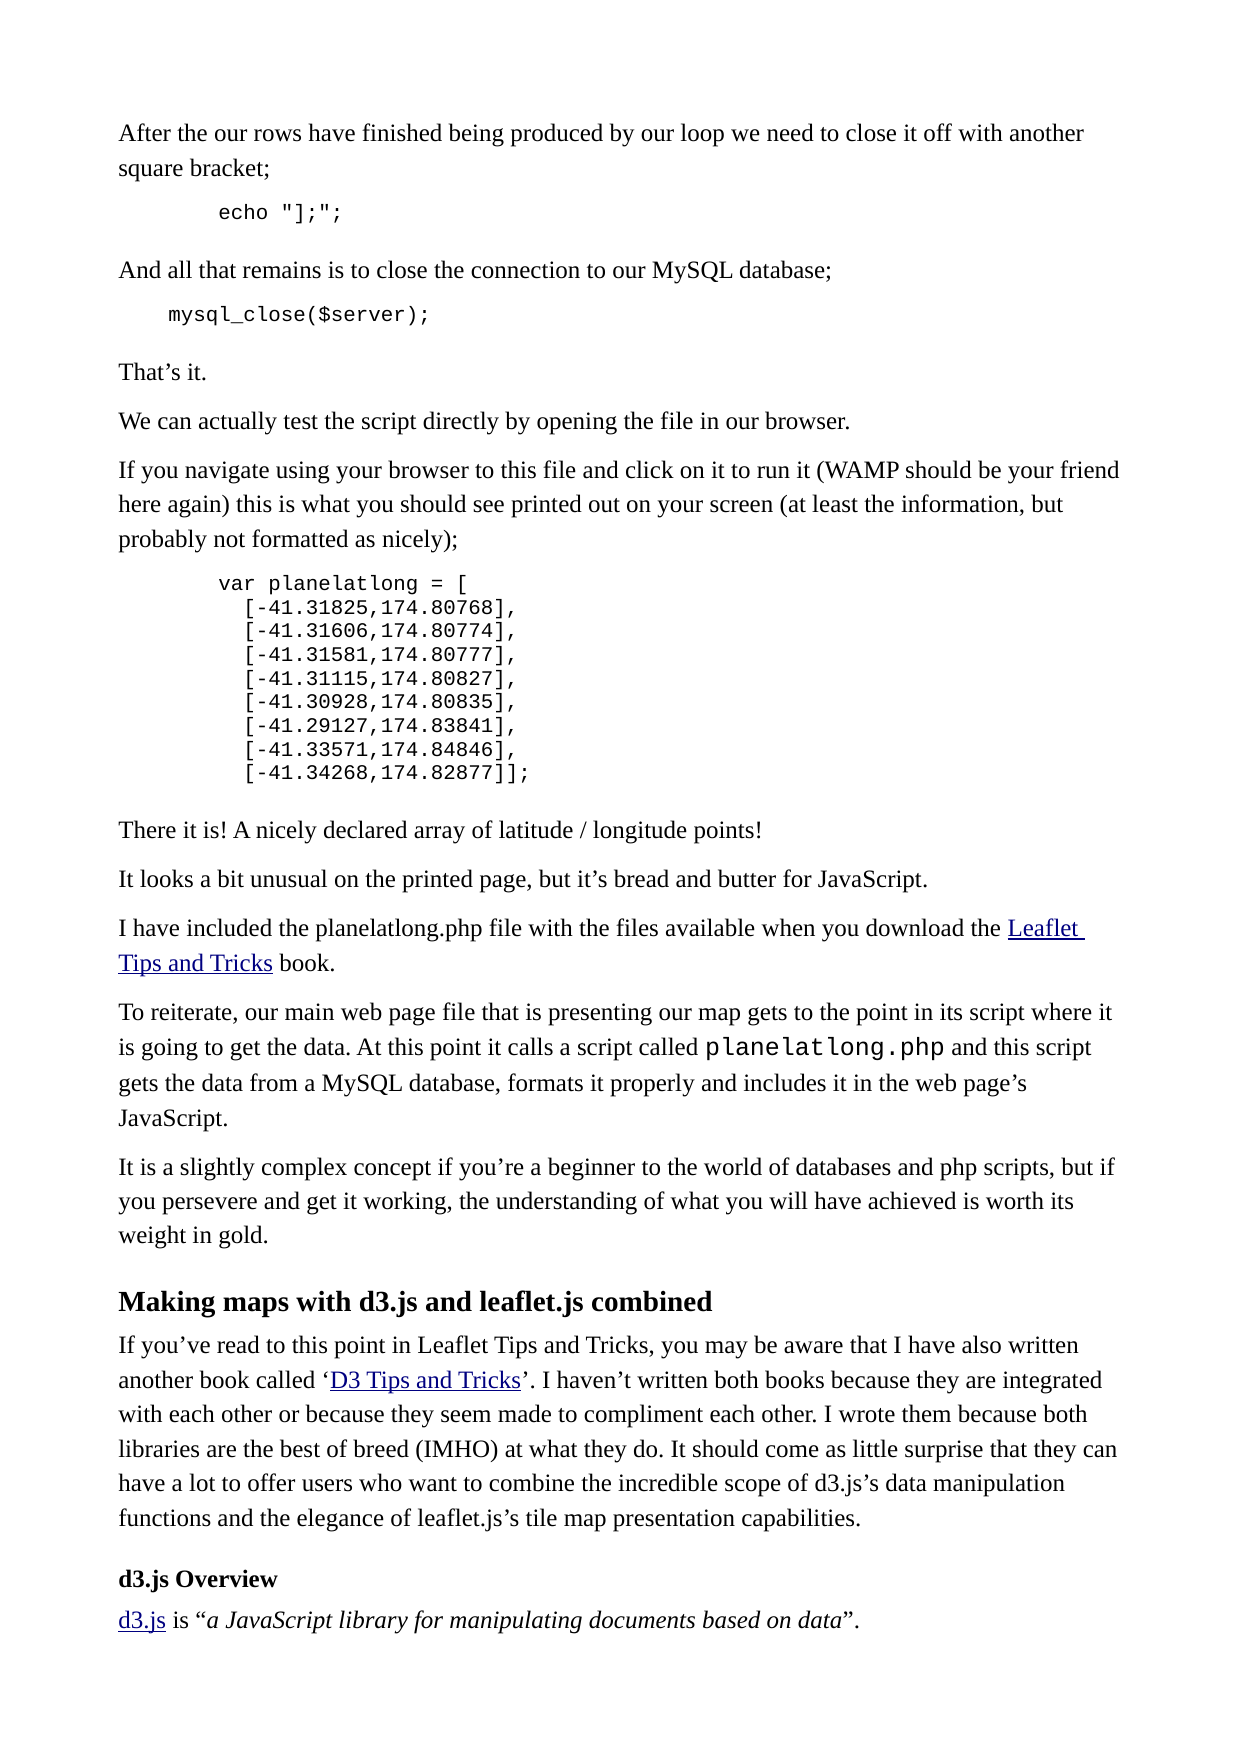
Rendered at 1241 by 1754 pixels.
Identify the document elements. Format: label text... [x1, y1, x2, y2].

text [-41.31606,174.80774], [118, 620, 1122, 644]
text I have included the planelatlong.php file with the files available when you download the Leaflet Tips and Tricks book. [118, 913, 1122, 977]
text And all that remains is to close the connection to our MySQL database; [118, 255, 1122, 283]
text [-41.31115,174.80827], [118, 668, 1122, 691]
text It looks a bit unusual on the printed page, but it’s bread and butter for JavaScript. [118, 864, 1122, 893]
text [-41.31825,174.80768], [118, 597, 1122, 620]
text It is a slightly complex concept if you’re a beginner to the world of databases and php scripts, but if you persevere and get it working, the understanding of what you will have achieved is worth its weight in gold. [118, 1152, 1122, 1249]
text [-41.33571,174.84846], [118, 739, 1122, 762]
text To reiterate, our main web page file that is presenting our map gets to the point in its script where it is going to get the data. At this point it calls a script called planelatlong.php and this script gets the data from a MySQL database, formats it properly and includes it in the web page’s JavaScript. [118, 997, 1122, 1131]
subtitle Making maps with d3.js and leaflet.js combined [118, 1284, 1122, 1318]
text That’s it. [118, 357, 1122, 386]
text [-41.29127,174.83841], [118, 715, 1122, 739]
text [-41.30928,174.80835], [118, 691, 1122, 715]
text [-41.34268,174.82877]]; [118, 762, 1122, 786]
text [-41.31581,174.80777], [118, 644, 1122, 668]
text var planelatlong = [ [118, 573, 1122, 597]
text There it is! A nicely declared array of latitude / longitude points! [118, 815, 1122, 844]
text After the our rows have finished being produced by our loop we need to close it off with another square bracket; [118, 118, 1122, 181]
text If you navigate using your browser to this file and click on it to run it (WAMP should be your friend here again) this is what you should see printed out on your screen (at least the information, but probably not formatted as nicely); [118, 455, 1122, 553]
text mysql_close($server); [118, 304, 1122, 327]
text echo "];"; [118, 202, 1122, 225]
text We can actually test the script directly by opening the file in our browser. [118, 406, 1122, 435]
text If you’ve read to this point in Leaflet Tips and Tricks, you may be aware that I have also written another book called ‘D3 Tips and Tricks’. I haven’t written both books because they are integrated with each other or because they seem made to compliment each other. I wrote them because both libraries are the best of breed (IMHO) at what they do. It should come as little surprise that they can have a lot to offer users who want to combine the incredible scope of d3.js’s data manipulation functions and the elegance of leaflet.js’s tile map presentation capabilities. [118, 1330, 1122, 1531]
text d3.js is “a JavaScript library for manipulating documents based on data”. [118, 1606, 1122, 1634]
subtitle d3.js Overview [118, 1564, 1122, 1593]
